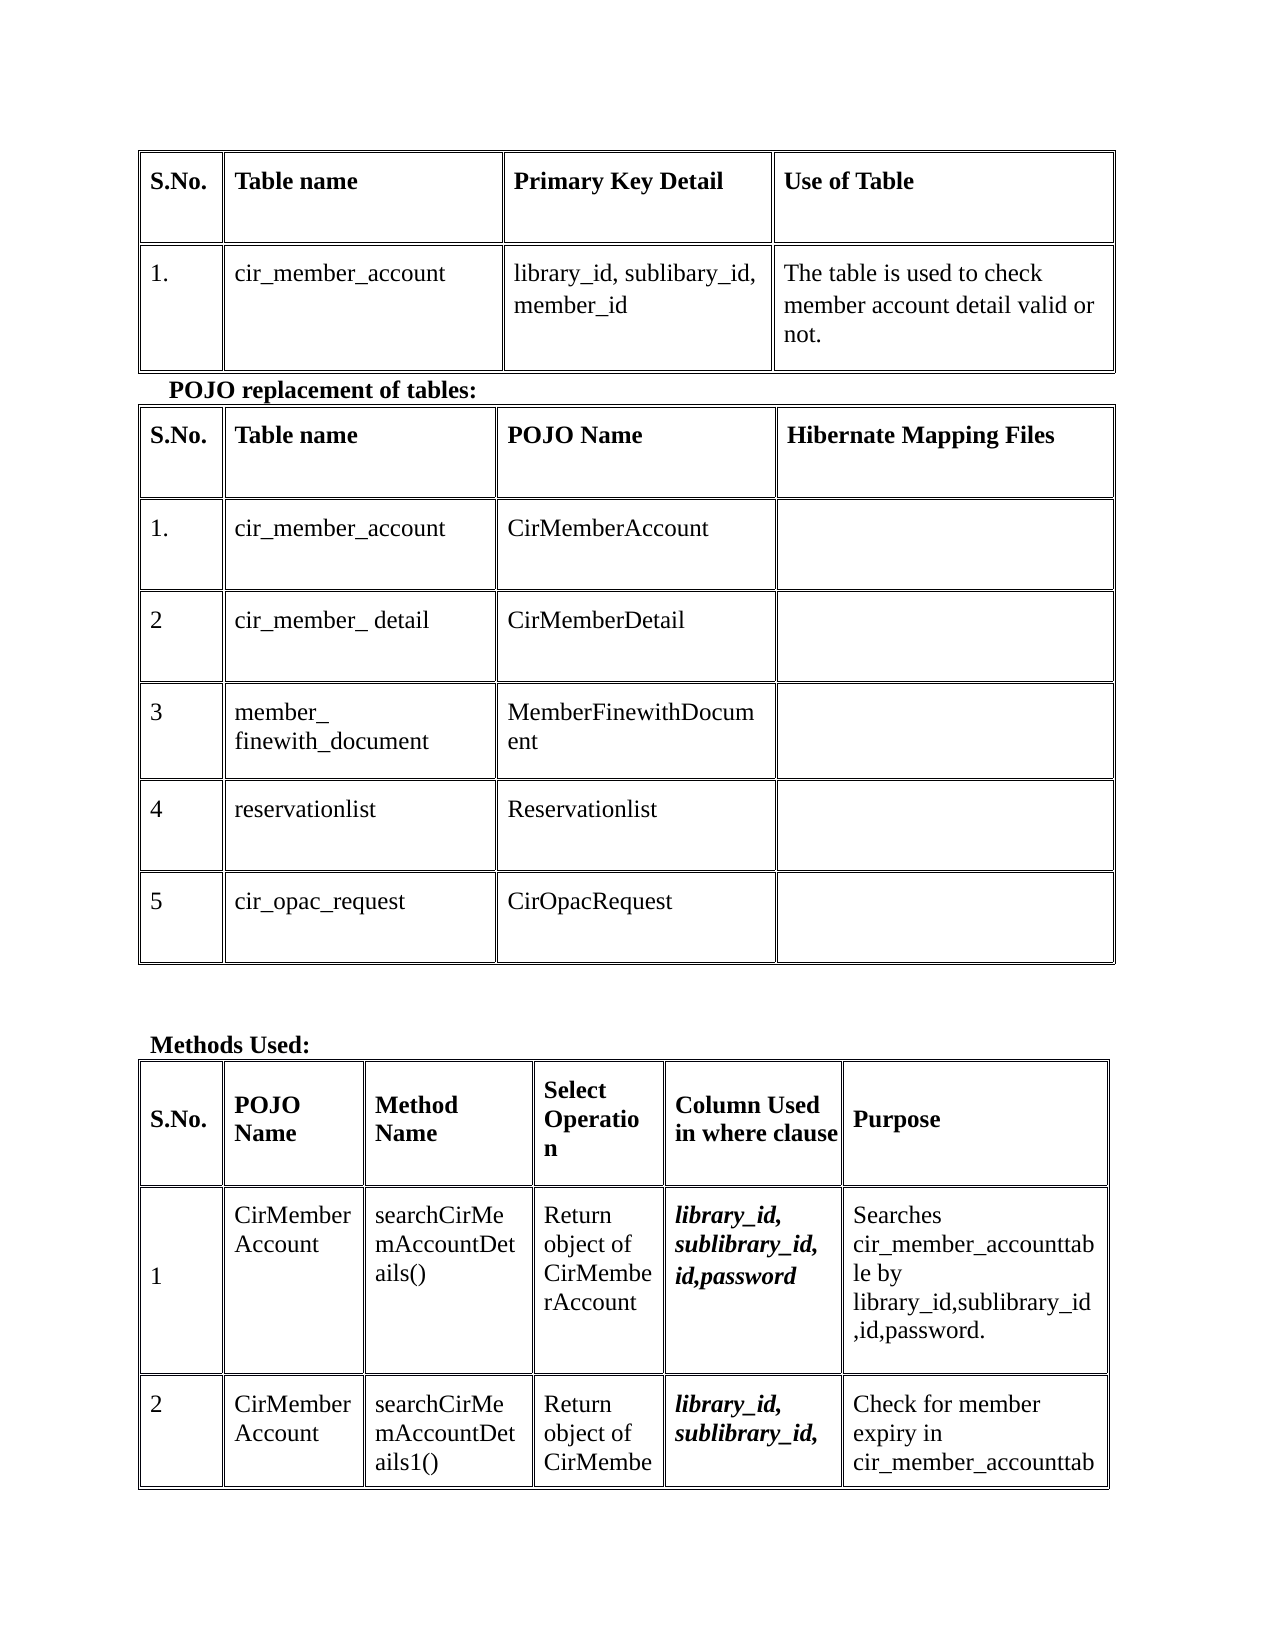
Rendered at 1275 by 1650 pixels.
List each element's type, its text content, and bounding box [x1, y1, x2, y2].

table_cell 5 [141, 873, 222, 962]
table_header S.No. [141, 153, 222, 242]
table_cell searchCirMemAccountDetails() [366, 1188, 532, 1373]
table_cell cir_member_account [226, 500, 495, 589]
table_cell 2 [141, 592, 222, 681]
table_cell The table is used to check member account detail valid or not. [775, 246, 1113, 370]
table_cell library_id, sublibrary_id, [666, 1376, 841, 1486]
table_header POJO Name [498, 408, 775, 497]
table_cell Reservationlist [498, 781, 775, 870]
table_header Use of Table [775, 153, 1113, 242]
table_cell searchCirMemAccountDetails1() [366, 1376, 532, 1486]
table_header POJO Name [225, 1062, 363, 1184]
table_cell [778, 781, 1113, 870]
table_cell Return object of CirMembe [535, 1376, 663, 1486]
table_cell 2 [141, 1376, 222, 1486]
text POJO replacement of tables: [150, 376, 1125, 404]
table_header Select Operation [535, 1062, 663, 1184]
table_header Method Name [366, 1062, 532, 1184]
table_header Primary Key Detail [505, 153, 771, 242]
table_cell [778, 684, 1113, 777]
table_cell cir_member_account [225, 246, 502, 370]
table_cell reservationlist [226, 781, 495, 870]
table_cell CirMemberAccount [225, 1188, 363, 1373]
table_header Purpose [844, 1062, 1107, 1184]
table_cell library_id, sublibrary_id, id,password [666, 1188, 841, 1373]
table_cell [778, 592, 1113, 681]
text Methods Used: [150, 1030, 1125, 1059]
table_cell cir_member_ detail [226, 592, 495, 681]
table_cell CirMemberDetail [498, 592, 775, 681]
table_header S.No. [141, 408, 222, 497]
table_cell library_id, sublibary_id, member_id [505, 246, 771, 370]
table_cell 1 [141, 1188, 222, 1373]
table_cell Return object of CirMemberAccount [535, 1188, 663, 1373]
table_cell 1. [141, 500, 222, 589]
table_cell 4 [141, 781, 222, 870]
table_header Table name [225, 153, 502, 242]
table_cell MemberFinewithDocument [498, 684, 775, 777]
table_cell 1. [141, 246, 222, 370]
table_cell cir_opac_request [226, 873, 495, 962]
table_cell Check for member expiry in cir_member_accounttab [844, 1376, 1107, 1486]
table_cell [778, 500, 1113, 589]
table_header Table name [226, 408, 495, 497]
table_cell member_ finewith_document [226, 684, 495, 777]
table_cell 3 [141, 684, 222, 777]
table_cell [778, 873, 1113, 962]
table_header S.No. [141, 1062, 222, 1184]
table_header Column Used in where clause [666, 1062, 841, 1184]
table_cell CirMemberAccount [498, 500, 775, 589]
table_header Hibernate Mapping Files [778, 408, 1113, 497]
table_cell Searches cir_member_accounttable by library_id,sublibrary_id,id,password. [844, 1188, 1107, 1373]
table_cell CirMemberAccount [225, 1376, 363, 1486]
table_cell CirOpacRequest [498, 873, 775, 962]
